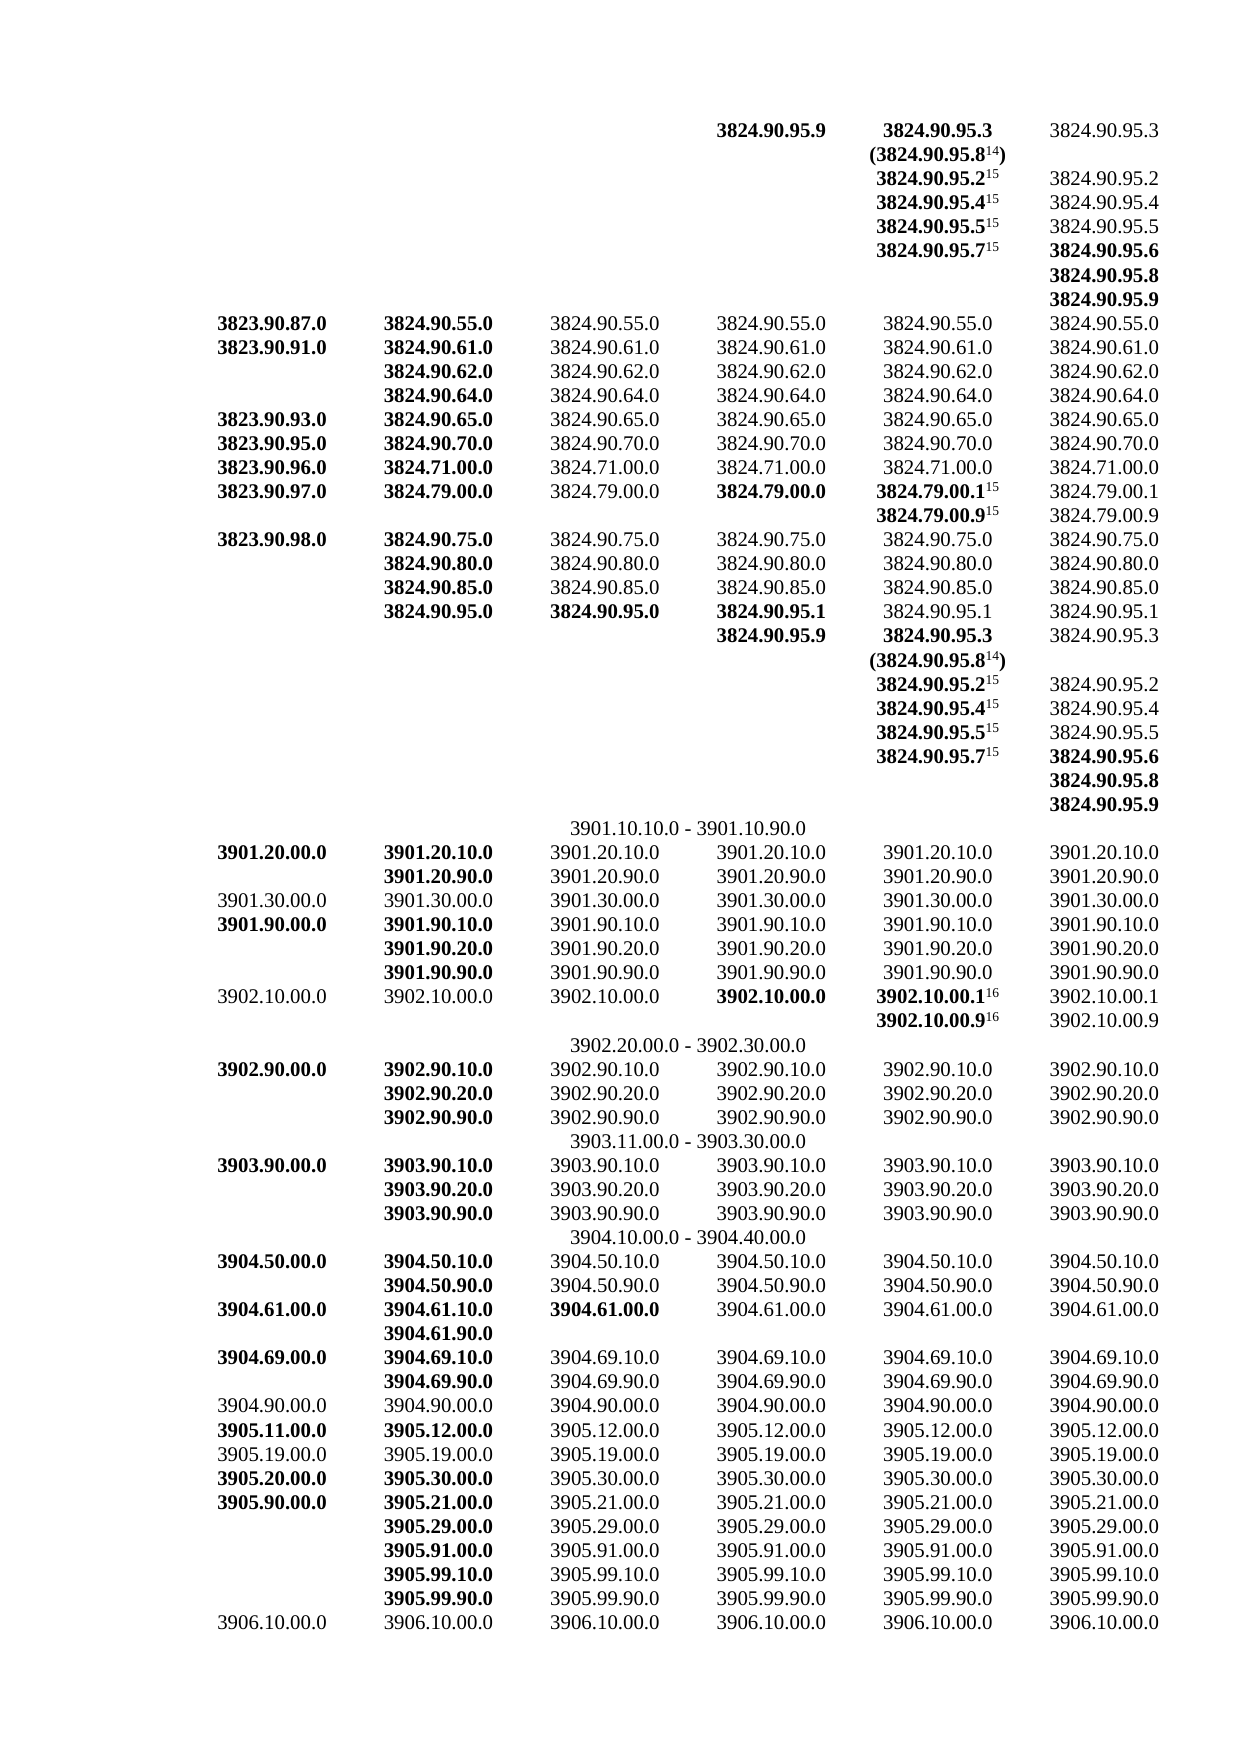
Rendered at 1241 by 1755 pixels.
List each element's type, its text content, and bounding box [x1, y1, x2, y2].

table_cell 3823.90.91.0 [189, 335, 355, 359]
table_cell 3905.21.00.0 [854, 1490, 1021, 1514]
table_cell 3824.90.61.0 [1021, 335, 1187, 359]
table_cell 3901.20.10.0 [688, 840, 854, 864]
table_cell 3824.71.00.0 [1021, 455, 1187, 479]
table_cell 3824.90.75.0 [1021, 527, 1187, 551]
table_cell 3906.10.00.0 [355, 1610, 521, 1634]
table_cell 3905.29.00.0 [1021, 1514, 1187, 1538]
table_cell 3903.90.10.0 [854, 1153, 1021, 1177]
table_cell 3905.99.10.0 [688, 1562, 854, 1586]
table_cell 3823.90.98.0 [189, 527, 355, 551]
table_cell 3904.90.00.0 [1021, 1394, 1187, 1417]
table_cell 3904.90.00.0 [189, 1394, 355, 1417]
table_cell 3904.69.10.0 [355, 1345, 521, 1369]
table_cell 3904.50.10.0 [688, 1249, 854, 1273]
table_cell 3902.90.90.0 [355, 1105, 521, 1129]
table_cell 3824.90.95.9 [688, 118, 854, 311]
table_cell 3824.79.00.115 3824.79.00.915 [854, 479, 1021, 527]
table_cell [189, 551, 355, 575]
table_cell 3823.90.95.0 [189, 431, 355, 455]
table_cell [189, 1321, 355, 1345]
table_cell 3824.90.64.0 [854, 383, 1021, 407]
table_cell 3904.61.00.0 [688, 1297, 854, 1321]
table_cell 3824.90.95.3 (3824.90.95.814) 3824.90.95.215 3824.90.95.415 3824.90.95.515 3824.90.95.715 [854, 118, 1021, 311]
table_cell [189, 624, 355, 816]
table_cell 3824.90.55.0 [1021, 311, 1187, 335]
table_cell 3904.61.00.0 [189, 1297, 355, 1321]
table_cell 3901.90.10.0 [688, 912, 854, 936]
table_cell 3824.90.80.0 [521, 551, 688, 575]
table_cell 3905.19.00.0 [521, 1442, 688, 1466]
table_cell 3905.90.00.0 [189, 1490, 355, 1514]
table_cell 3901.30.00.0 [688, 888, 854, 912]
table_cell 3901.90.20.0 [521, 936, 688, 960]
table_cell 3903.90.20.0 [688, 1177, 854, 1201]
table_cell 3824.90.64.0 [688, 383, 854, 407]
table_cell 3824.90.85.0 [355, 575, 521, 599]
table_cell 3905.30.00.0 [688, 1466, 854, 1490]
table_cell [189, 1081, 355, 1105]
table_cell 3902.10.00.0 [521, 984, 688, 1032]
table_cell [189, 1273, 355, 1297]
table_cell 3904.61.00.0 [854, 1297, 1021, 1321]
table_cell 3824.90.75.0 [854, 527, 1021, 551]
table_cell 3904.90.00.0 [521, 1394, 688, 1417]
table_cell 3905.91.00.0 [854, 1538, 1021, 1562]
table_cell 3904.50.90.0 [688, 1273, 854, 1297]
table_cell 3905.21.00.0 [688, 1490, 854, 1514]
table_cell 3905.12.00.0 [688, 1418, 854, 1442]
table_cell 3901.90.20.0 [688, 936, 854, 960]
table_cell 3824.90.80.0 [854, 551, 1021, 575]
table_cell 3905.12.00.0 [854, 1418, 1021, 1442]
table_cell [521, 1321, 688, 1345]
table_cell 3905.21.00.0 [355, 1490, 521, 1514]
table_cell 3905.99.10.0 [355, 1562, 521, 1586]
table_cell 3824.79.00.0 [521, 479, 688, 527]
table_cell 3904.69.90.0 [355, 1369, 521, 1393]
table_cell 3904.69.10.0 [688, 1345, 854, 1369]
table_cell 3905.99.10.0 [854, 1562, 1021, 1586]
table_cell [189, 1514, 355, 1538]
table_cell 3824.90.65.0 [1021, 407, 1187, 431]
table_cell 3824.79.00.1 3824.79.00.9 [1021, 479, 1187, 527]
table_cell 3902.90.90.0 [521, 1105, 688, 1129]
table_cell 3824.90.65.0 [854, 407, 1021, 431]
table_cell 3823.90.93.0 [189, 407, 355, 431]
table_cell 3906.10.00.0 [688, 1610, 854, 1634]
table_cell 3902.90.90.0 [854, 1105, 1021, 1129]
table_cell 3901.30.00.0 [1021, 888, 1187, 912]
table_cell 3902.90.20.0 [1021, 1081, 1187, 1105]
table_cell 3901.30.00.0 [521, 888, 688, 912]
table_cell 3901.90.20.0 [854, 936, 1021, 960]
table_cell 3904.50.00.0 [189, 1249, 355, 1273]
table_cell 3824.90.55.0 [521, 311, 688, 335]
table_cell 3824.90.95.3 (3824.90.95.814) 3824.90.95.215 3824.90.95.415 3824.90.95.515 3824.90.95.715 [854, 624, 1021, 816]
table_cell 3903.11.00.0 - 3903.30.00.0 [189, 1129, 1187, 1153]
table_cell 3901.90.20.0 [355, 936, 521, 960]
table_cell 3823.90.96.0 [189, 455, 355, 479]
table_cell 3824.90.75.0 [688, 527, 854, 551]
table_cell 3901.90.10.0 [854, 912, 1021, 936]
table_cell 3905.29.00.0 [688, 1514, 854, 1538]
table_cell 3905.91.00.0 [1021, 1538, 1187, 1562]
table_cell 3902.20.00.0 - 3902.30.00.0 [189, 1033, 1187, 1057]
table_cell 3901.90.00.0 [189, 912, 355, 936]
table_cell 3824.90.55.0 [355, 311, 521, 335]
table_cell 3901.20.10.0 [355, 840, 521, 864]
table_cell 3901.90.20.0 [1021, 936, 1187, 960]
table_cell 3824.90.62.0 [854, 359, 1021, 383]
table_cell [854, 1321, 1021, 1345]
table_cell 3904.90.00.0 [854, 1394, 1021, 1417]
table_cell 3903.90.10.0 [521, 1153, 688, 1177]
table_cell [189, 864, 355, 888]
table_cell 3901.20.10.0 [521, 840, 688, 864]
table_cell 3904.61.00.0 [521, 1297, 688, 1321]
table_cell 3903.90.10.0 [355, 1153, 521, 1177]
table_cell 3905.21.00.0 [1021, 1490, 1187, 1514]
table_cell 3905.21.00.0 [521, 1490, 688, 1514]
table_cell 3824.90.95.3 3824.90.95.2 3824.90.95.4 3824.90.95.5 3824.90.95.6 3824.90.95.8 3824.90.95.9 [1021, 118, 1187, 311]
table_cell 3823.90.87.0 [189, 311, 355, 335]
table_cell [189, 960, 355, 984]
table_cell 3901.90.90.0 [355, 960, 521, 984]
table_cell 3901.90.90.0 [1021, 960, 1187, 984]
table_cell 3901.30.00.0 [854, 888, 1021, 912]
table_cell 3901.90.10.0 [521, 912, 688, 936]
table_cell 3824.71.00.0 [521, 455, 688, 479]
table_cell 3905.99.90.0 [521, 1586, 688, 1610]
table_cell 3824.90.75.0 [521, 527, 688, 551]
table_cell [189, 599, 355, 623]
table_cell 3824.90.62.0 [521, 359, 688, 383]
table_cell 3824.90.85.0 [688, 575, 854, 599]
table_cell [189, 1538, 355, 1562]
table_cell [189, 1586, 355, 1610]
table_cell 3905.12.00.0 [1021, 1418, 1187, 1442]
table_cell 3902.90.10.0 [1021, 1057, 1187, 1081]
table_cell 3905.91.00.0 [355, 1538, 521, 1562]
table_cell 3905.29.00.0 [521, 1514, 688, 1538]
table_cell [189, 383, 355, 407]
table_cell 3901.30.00.0 [189, 888, 355, 912]
table_cell 3905.19.00.0 [854, 1442, 1021, 1466]
table_cell 3824.90.64.0 [355, 383, 521, 407]
table_cell 3824.90.64.0 [521, 383, 688, 407]
table_cell 3904.61.90.0 [355, 1321, 521, 1345]
table_cell 3905.19.00.0 [688, 1442, 854, 1466]
table_cell 3901.90.10.0 [1021, 912, 1187, 936]
table_cell 3902.10.00.0 [189, 984, 355, 1032]
table_cell 3904.50.90.0 [521, 1273, 688, 1297]
table_cell 3904.50.90.0 [1021, 1273, 1187, 1297]
table_cell 3824.90.70.0 [1021, 431, 1187, 455]
table_cell [1021, 1321, 1187, 1345]
table_cell 3824.90.61.0 [521, 335, 688, 359]
table_cell 3904.69.90.0 [1021, 1369, 1187, 1393]
table_cell 3902.90.90.0 [688, 1105, 854, 1129]
table_cell 3903.90.10.0 [1021, 1153, 1187, 1177]
table_cell 3905.99.10.0 [521, 1562, 688, 1586]
table_cell 3904.69.90.0 [521, 1369, 688, 1393]
table_cell 3906.10.00.0 [521, 1610, 688, 1634]
table_cell 3901.20.90.0 [688, 864, 854, 888]
table_cell [355, 624, 521, 816]
table_cell 3905.19.00.0 [355, 1442, 521, 1466]
table_cell 3904.69.90.0 [854, 1369, 1021, 1393]
table_cell 3902.90.10.0 [521, 1057, 688, 1081]
table_cell 3902.90.10.0 [854, 1057, 1021, 1081]
table_cell [355, 118, 521, 311]
table_cell 3906.10.00.0 [189, 1610, 355, 1634]
table_cell 3903.90.20.0 [1021, 1177, 1187, 1201]
table_cell 3901.20.10.0 [854, 840, 1021, 864]
table_cell 3824.90.61.0 [854, 335, 1021, 359]
table_cell 3901.20.90.0 [521, 864, 688, 888]
table_cell 3901.90.90.0 [688, 960, 854, 984]
table_cell 3903.90.90.0 [521, 1201, 688, 1225]
table_cell 3906.10.00.0 [854, 1610, 1021, 1634]
table_cell 3824.90.70.0 [688, 431, 854, 455]
table_cell 3824.90.95.3 3824.90.95.2 3824.90.95.4 3824.90.95.5 3824.90.95.6 3824.90.95.8 3824.90.95.9 [1021, 624, 1187, 816]
table_cell 3905.30.00.0 [854, 1466, 1021, 1490]
table_cell 3905.30.00.0 [355, 1466, 521, 1490]
table_cell [189, 1105, 355, 1129]
table_cell 3904.69.10.0 [521, 1345, 688, 1369]
table_cell 3901.20.90.0 [854, 864, 1021, 888]
table_cell 3824.90.95.1 [854, 599, 1021, 623]
table_cell 3903.90.90.0 [355, 1201, 521, 1225]
table_cell 3824.90.55.0 [688, 311, 854, 335]
table_cell 3824.90.61.0 [688, 335, 854, 359]
table_cell 3903.90.20.0 [854, 1177, 1021, 1201]
table_cell 3902.90.10.0 [688, 1057, 854, 1081]
table_cell 3824.79.00.0 [355, 479, 521, 527]
table_cell 3824.90.80.0 [355, 551, 521, 575]
table_cell [521, 118, 688, 311]
table_cell 3901.30.00.0 [355, 888, 521, 912]
table_cell 3905.91.00.0 [688, 1538, 854, 1562]
table_cell 3902.90.20.0 [854, 1081, 1021, 1105]
table_cell 3905.99.90.0 [688, 1586, 854, 1610]
table_cell 3904.50.90.0 [355, 1273, 521, 1297]
table_cell 3905.19.00.0 [189, 1442, 355, 1466]
table_cell 3824.90.65.0 [521, 407, 688, 431]
table_cell [189, 118, 355, 311]
table_cell 3901.90.10.0 [355, 912, 521, 936]
table_cell 3824.71.00.0 [854, 455, 1021, 479]
table_cell 3824.79.00.0 [688, 479, 854, 527]
table_cell 3901.10.10.0 - 3901.10.90.0 [189, 816, 1187, 840]
table_cell 3901.90.90.0 [854, 960, 1021, 984]
table_cell 3824.90.80.0 [1021, 551, 1187, 575]
table_cell 3824.90.95.0 [521, 599, 688, 623]
table_cell 3904.50.10.0 [521, 1249, 688, 1273]
table_cell 3824.90.64.0 [1021, 383, 1187, 407]
table_cell 3823.90.97.0 [189, 479, 355, 527]
table_cell 3904.61.10.0 [355, 1297, 521, 1321]
table_cell 3904.10.00.0 - 3904.40.00.0 [189, 1225, 1187, 1249]
table_cell 3901.20.90.0 [355, 864, 521, 888]
table_cell 3903.90.90.0 [1021, 1201, 1187, 1225]
table_cell 3905.30.00.0 [521, 1466, 688, 1490]
table_cell 3903.90.10.0 [688, 1153, 854, 1177]
table_cell 3824.90.65.0 [688, 407, 854, 431]
table_cell 3905.12.00.0 [355, 1418, 521, 1442]
table_cell 3905.20.00.0 [189, 1466, 355, 1490]
table_cell 3904.69.10.0 [854, 1345, 1021, 1369]
table_cell 3824.71.00.0 [688, 455, 854, 479]
table_cell 3905.11.00.0 [189, 1418, 355, 1442]
table_cell [189, 1369, 355, 1393]
table_cell [189, 1201, 355, 1225]
table_cell [521, 624, 688, 816]
table_cell 3904.69.90.0 [688, 1369, 854, 1393]
table_cell 3824.90.55.0 [854, 311, 1021, 335]
table_cell 3824.90.95.0 [355, 599, 521, 623]
table_cell [189, 359, 355, 383]
table_cell 3905.30.00.0 [1021, 1466, 1187, 1490]
table_cell 3904.50.10.0 [854, 1249, 1021, 1273]
table_cell 3906.10.00.0 [1021, 1610, 1187, 1634]
table_cell 3824.90.95.1 [1021, 599, 1187, 623]
table_cell 3824.90.70.0 [854, 431, 1021, 455]
table_cell 3903.90.90.0 [854, 1201, 1021, 1225]
table_cell 3905.99.90.0 [1021, 1586, 1187, 1610]
table_cell 3901.20.00.0 [189, 840, 355, 864]
table_cell [688, 1321, 854, 1345]
table_cell 3903.90.20.0 [521, 1177, 688, 1201]
table_cell 3902.90.90.0 [1021, 1105, 1187, 1129]
table_cell 3905.91.00.0 [521, 1538, 688, 1562]
table_cell 3902.10.00.0 [355, 984, 521, 1032]
table_cell 3904.90.00.0 [355, 1394, 521, 1417]
table_cell [189, 1177, 355, 1201]
table_cell 3824.90.65.0 [355, 407, 521, 431]
table_cell 3905.99.90.0 [854, 1586, 1021, 1610]
table_cell 3824.90.85.0 [1021, 575, 1187, 599]
table_cell 3902.10.00.0 [688, 984, 854, 1032]
table_cell 3905.29.00.0 [355, 1514, 521, 1538]
table_cell 3824.90.62.0 [688, 359, 854, 383]
table_cell 3901.90.90.0 [521, 960, 688, 984]
table_cell 3824.71.00.0 [355, 455, 521, 479]
table_cell 3904.61.00.0 [1021, 1297, 1187, 1321]
table_cell 3824.90.85.0 [854, 575, 1021, 599]
table_cell 3903.90.20.0 [355, 1177, 521, 1201]
table_cell 3904.69.10.0 [1021, 1345, 1187, 1369]
table_cell 3902.90.20.0 [355, 1081, 521, 1105]
table_cell 3903.90.90.0 [688, 1201, 854, 1225]
table_cell 3824.90.95.1 [688, 599, 854, 623]
table_cell 3905.12.00.0 [521, 1418, 688, 1442]
table_cell 3824.90.62.0 [355, 359, 521, 383]
table_cell 3824.90.70.0 [521, 431, 688, 455]
table_cell 3902.90.20.0 [688, 1081, 854, 1105]
table_cell [189, 575, 355, 599]
table_cell 3901.20.90.0 [1021, 864, 1187, 888]
table_cell 3904.50.90.0 [854, 1273, 1021, 1297]
table_cell 3902.10.00.116 3902.10.00.916 [854, 984, 1021, 1032]
table_cell [189, 1562, 355, 1586]
table_cell 3905.99.10.0 [1021, 1562, 1187, 1586]
table_cell 3824.90.70.0 [355, 431, 521, 455]
table_cell 3903.90.00.0 [189, 1153, 355, 1177]
table_cell 3904.90.00.0 [688, 1394, 854, 1417]
table_cell 3902.90.00.0 [189, 1057, 355, 1081]
table_cell 3904.50.10.0 [1021, 1249, 1187, 1273]
table_cell 3902.10.00.1 3902.10.00.9 [1021, 984, 1187, 1032]
table_cell 3904.50.10.0 [355, 1249, 521, 1273]
table_cell 3824.90.80.0 [688, 551, 854, 575]
table_cell 3824.90.61.0 [355, 335, 521, 359]
table_cell 3824.90.85.0 [521, 575, 688, 599]
table_cell 3901.20.10.0 [1021, 840, 1187, 864]
table_cell 3824.90.95.9 [688, 624, 854, 816]
table_cell 3904.69.00.0 [189, 1345, 355, 1369]
table_cell 3905.99.90.0 [355, 1586, 521, 1610]
table_cell 3824.90.62.0 [1021, 359, 1187, 383]
table_cell 3902.90.10.0 [355, 1057, 521, 1081]
table_cell 3905.19.00.0 [1021, 1442, 1187, 1466]
table_cell 3824.90.75.0 [355, 527, 521, 551]
table_cell 3905.29.00.0 [854, 1514, 1021, 1538]
table_cell 3902.90.20.0 [521, 1081, 688, 1105]
table_cell [189, 936, 355, 960]
